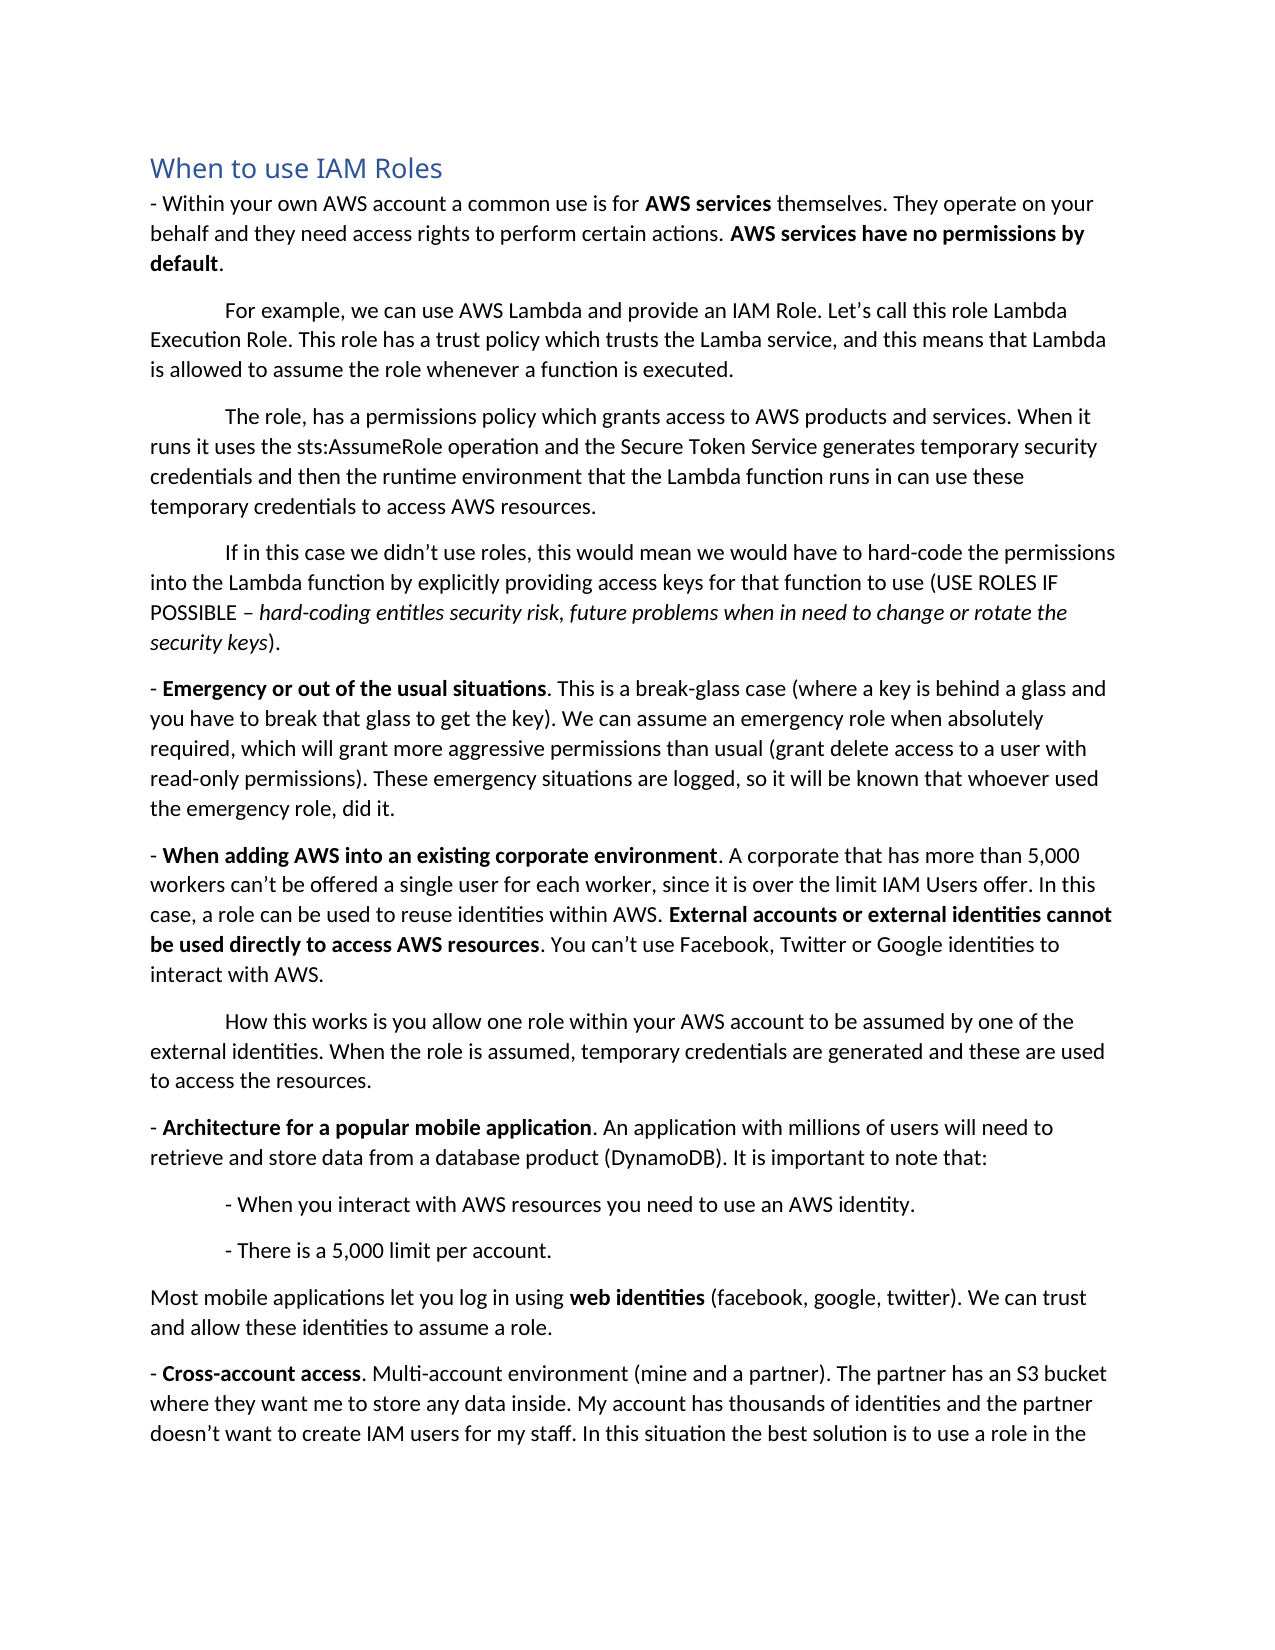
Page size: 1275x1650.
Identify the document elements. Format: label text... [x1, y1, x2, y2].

text For example, we can use AWS Lambda and provide an IAM Role. Let’s call this role Lambda Execution Role. This role has a trust policy which trusts the Lamba service, and this means that Lambda is allowed to assume the role whenever a function is executed. [150, 296, 1125, 383]
text - When adding AWS into an existing corporate environment. A corporate that has more than 5,000 workers can’t be offered a single user for each worker, since it is over the limit IAM Users offer. In this case, a role can be used to reuse identities within AWS. External accounts or external identities cannot be used directly to access AWS resources. You can’t use Facebook, Twitter or Google identities to interact with AWS. [150, 841, 1125, 988]
text Most mobile applications let you log in using web identities (facebook, google, twitter). We can trust and allow these identities to assume a role. [150, 1283, 1125, 1341]
subtitle When to use IAM Roles [150, 150, 1125, 187]
text - Emergency or out of the usual situations. This is a break-glass case (where a key is behind a glass and you have to break that glass to get the key). We can assume an emergency role when absolutely required, which will grant more aggressive permissions than usual (grant delete access to a user with read-only permissions). These emergency situations are logged, so it will be known that whoever used the emergency role, did it. [150, 674, 1125, 822]
text - Architecture for a popular mobile application. An application with millions of users will need to retrieve and store data from a database product (DynamoDB). It is important to note that: [150, 1113, 1125, 1171]
text - There is a 5,000 limit per account. [150, 1236, 1125, 1264]
text If in this case we didn’t use roles, this would mean we would have to hard-code the permissions into the Lambda function by explicitly providing access keys for that function to use (USE ROLES IF POSSIBLE – hard-coding entitles security risk, future problems when in need to change or rotate the security keys). [150, 538, 1125, 656]
text - When you interact with AWS resources you need to use an AWS identity. [150, 1190, 1125, 1218]
text - Within your own AWS account a common use is for AWS services themselves. They operate on your behalf and they need access rights to perform certain actions. AWS services have no permissions by default. [150, 189, 1125, 277]
text - Cross-account access. Multi-account environment (mine and a partner). The partner has an S3 bucket where they want me to store any data inside. My account has thousands of identities and the partner doesn’t want to create IAM users for my staff. In this situation the best solution is to use a role in the [150, 1359, 1125, 1447]
text The role, has a permissions policy which grants access to AWS products and services. When it runs it uses the sts:AssumeRole operation and the Secure Token Service generates temporary security credentials and then the runtime environment that the Lambda function runs in can use these temporary credentials to access AWS resources. [150, 402, 1125, 520]
text How this works is you allow one role within your AWS account to be assumed by one of the external identities. When the role is assumed, temporary credentials are generated and these are used to access the resources. [150, 1007, 1125, 1095]
